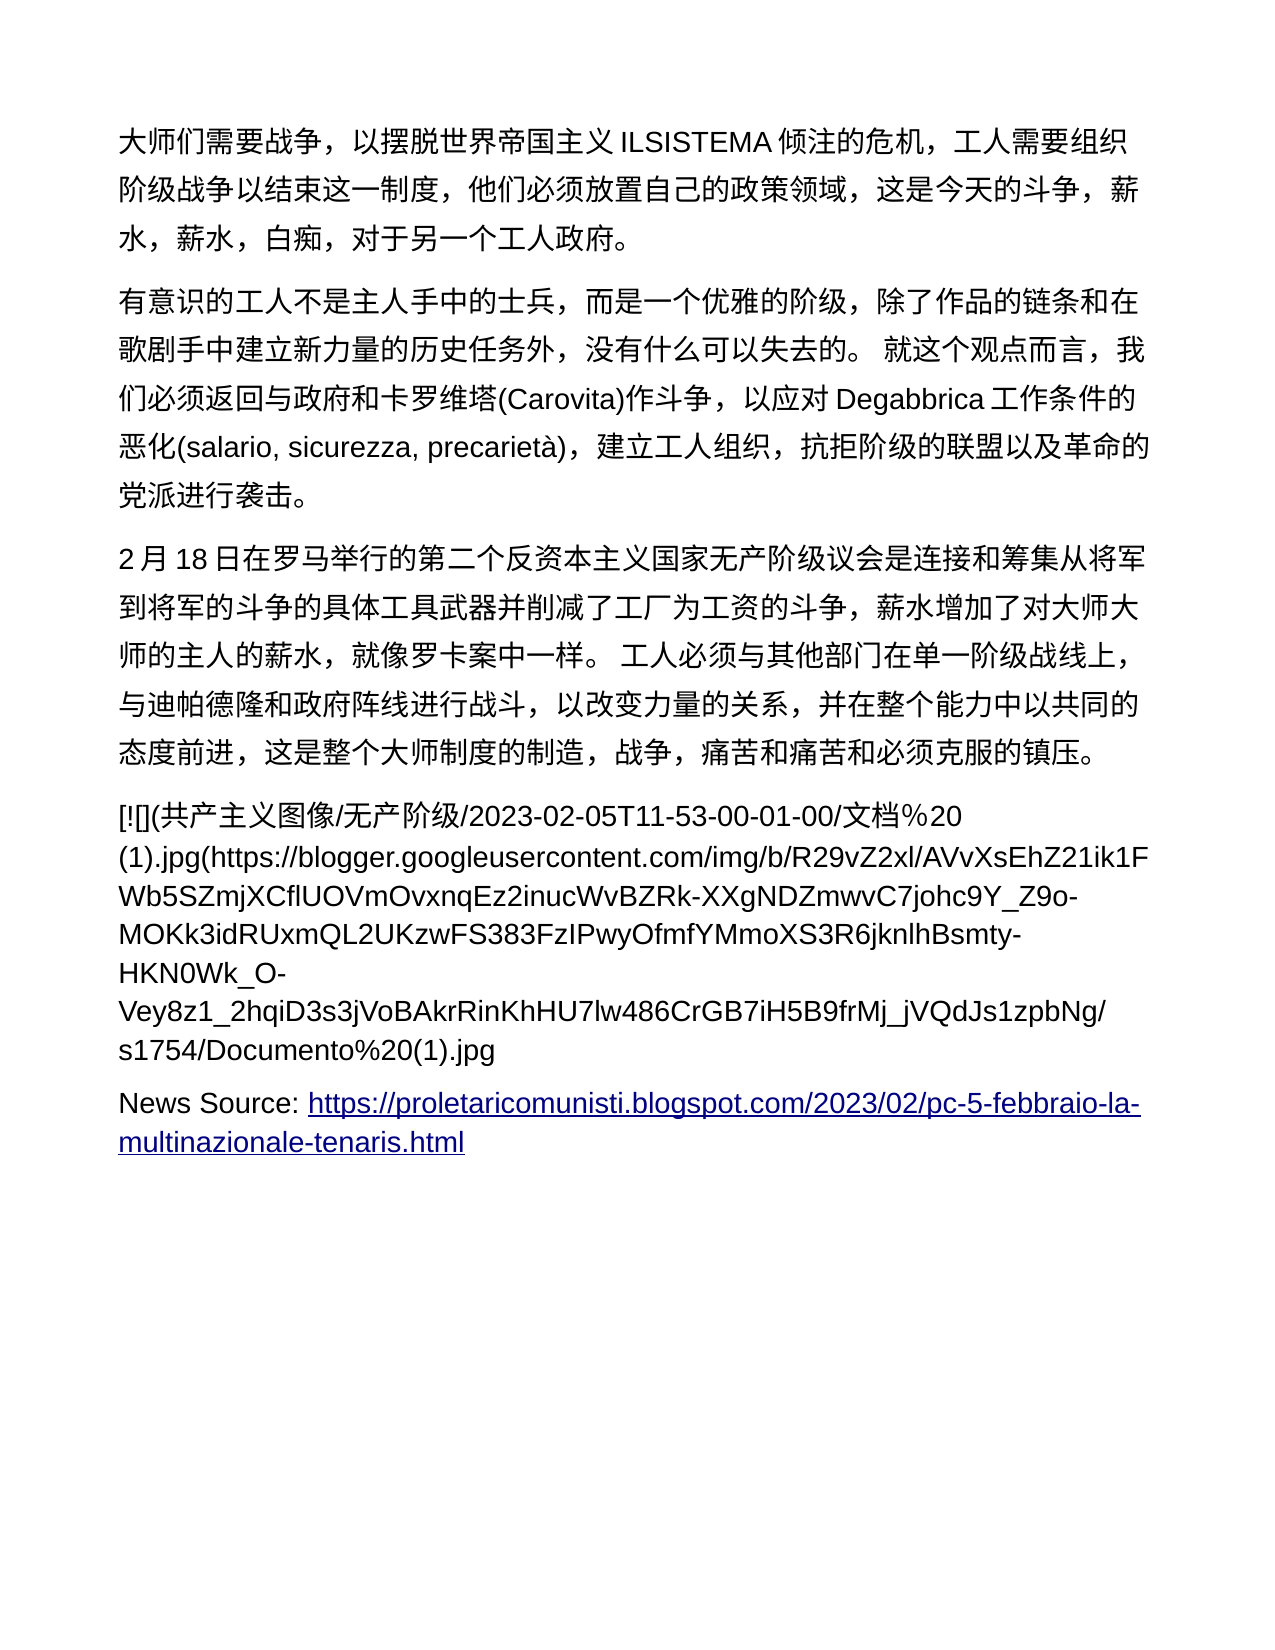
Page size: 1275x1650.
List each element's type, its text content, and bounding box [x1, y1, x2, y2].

text 有意识的工人不是主人手中的士兵，而是一个优雅的阶级，除了作品的链条和在歌剧手中建立新力量的历史任务外，没有什么可以失去的。 就这个观点而言，我们必须返回与政府和卡罗维塔(Carovita)作斗争，以应对Degabbrica工作条件的恶化(salario, sicurezza, precarietà)，建立工人组织，抗拒阶级的联盟以及革命的党派进行袭击。 [118, 278, 1157, 515]
text 2月18日在罗马举行的第二个反资本主义国家无产阶级议会是连接和筹集从将军到将军的斗争的具体工具武器并削减了工厂为工资的斗争，薪水增加了对大师大师的主人的薪水，就像罗卡案中一样。 工人必须与其他部门在单一阶级战线上，与迪帕德隆和政府阵线进行战斗，以改变力量的关系，并在整个能力中以共同的态度前进，这是整个大师制度的制造，战争，痛苦和痛苦和必须克服的镇压。 [118, 536, 1157, 772]
text [![](共产主义图像/无产阶级/2023-02-05T11-53-00-01-00/文档％20 (1).jpg(https://blogger.googleusercontent.com/img/b/R29vZ2xl/AVvXsEhZ21ik1FWb5SZmjXCflUOVmOvxnqEz2inucWvBZRk-XXgNDZmwvC7johc9Y_Z9o-MOKk3idRUxmQL2UKzwFS383FzIPwyOfmfYMmoXS3R6jknlhBsmty-HKN0Wk_O-Vey8z1_2hqiD3s3jVoBAkrRinKhHU7lw486CrGB7iH5B9frMj_jVQdJs1zpbNg/s1754/Documento%20(1).jpg [118, 793, 1157, 1066]
text News Source: https://proletaricomunisti.blogspot.com/2023/02/pc-5-febbraio-la-multinazionale-tenaris.html [118, 1086, 1157, 1158]
text 大师们需要战争，以摆脱世界帝国主义ILSISTEMA倾注的危机，工人需要组织阶级战争以结束这一制度，他们必须放置自己的政策领域，这是今天的斗争，薪水，薪水，白痴，对于另一个工人政府。 [118, 118, 1157, 257]
